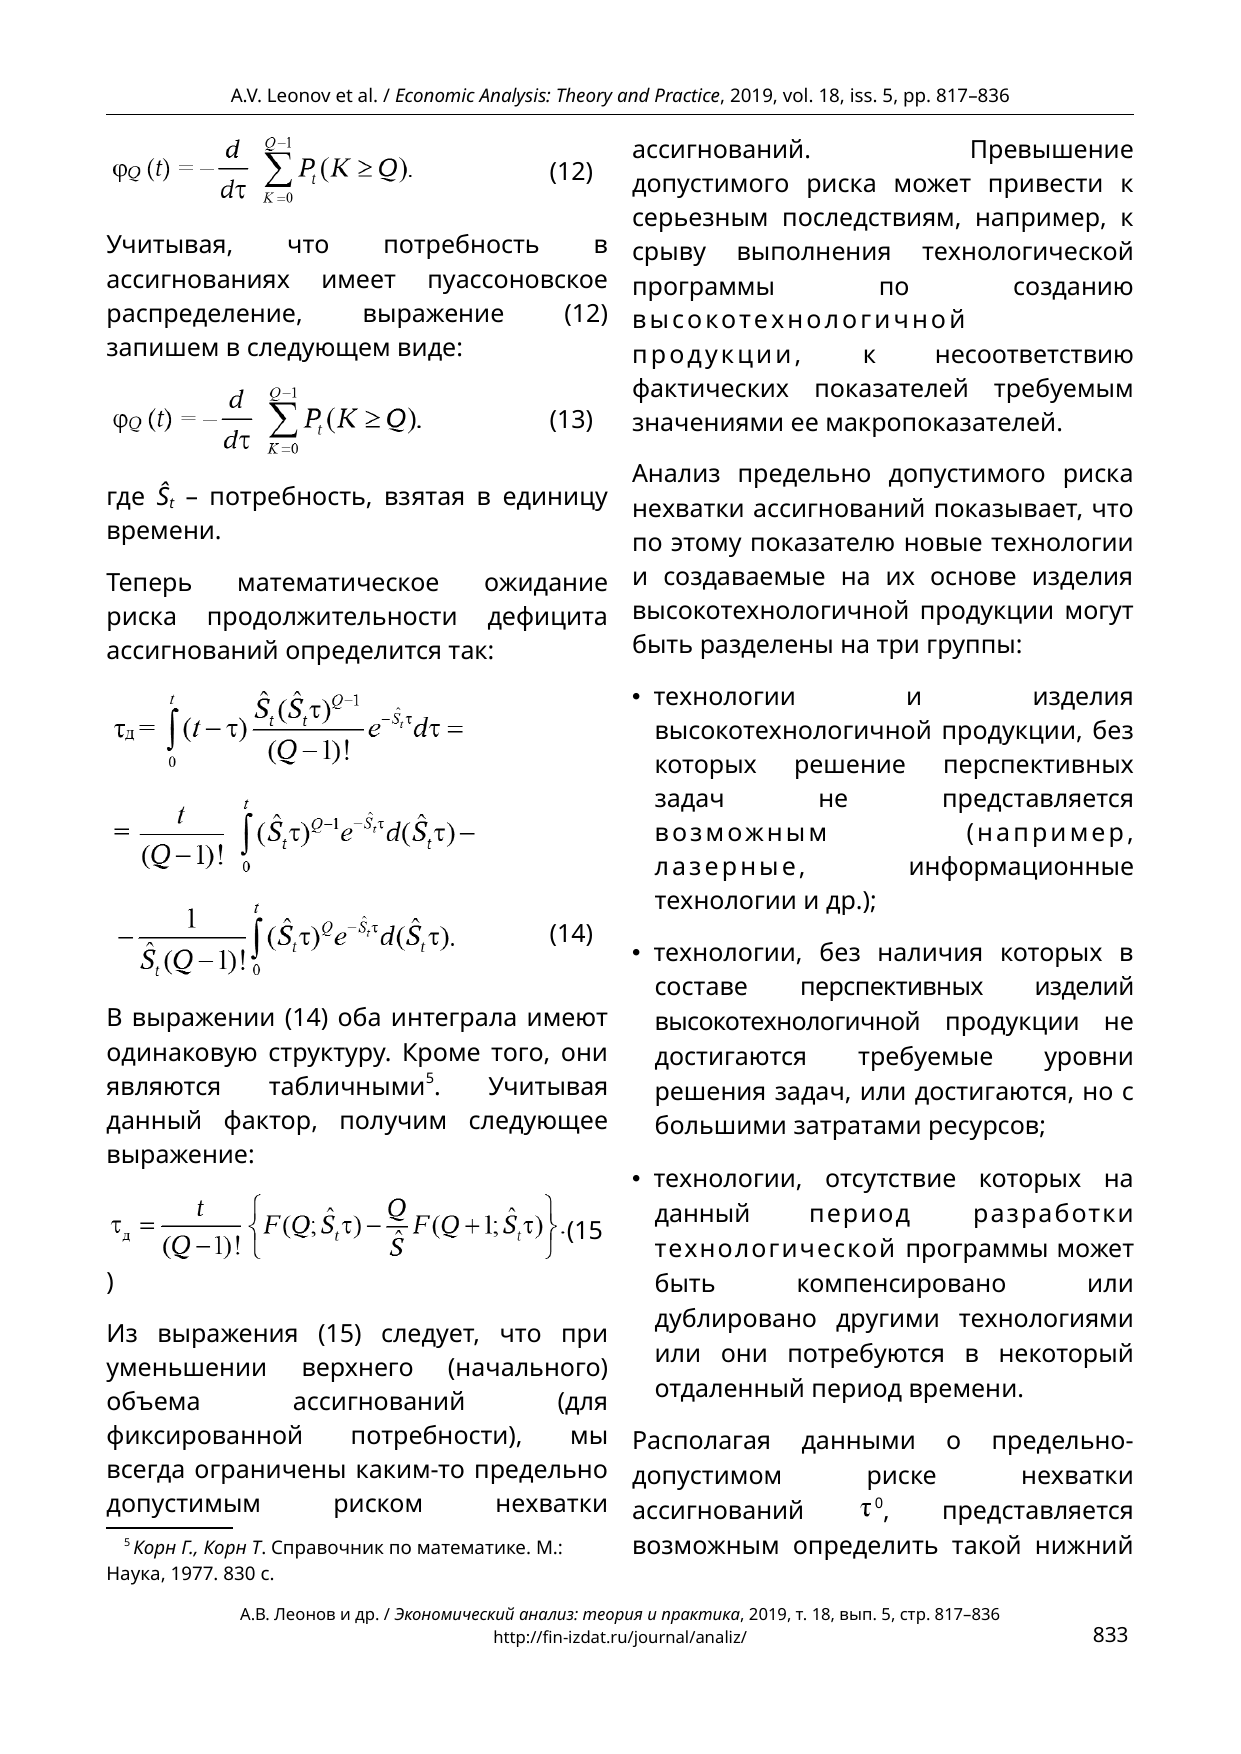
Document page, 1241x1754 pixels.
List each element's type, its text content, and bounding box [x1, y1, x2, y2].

text где Ŝt – потребность, взятая в единицу времени. [106, 479, 608, 547]
picture [106, 1188, 567, 1264]
text Анализ предельно допустимого риска нехватки ассигнований показывает, что по этому показателю новые технологии и создаваемые на их основе изделия высокотехнологичной продукции могут быть разделены на три группы: [632, 456, 1134, 661]
text ассигнований. Превышение допустимого риска может привести к серьезным последствиям, например, к срыву выполнения технологической программы по созданию высокотехнологичной продукции, к несоответствию фактических показателей требуемым значениями ее макропоказателей. [632, 132, 1134, 438]
list технологии, отсутствие которых на данный период разработки технологической программы может быть компенсировано или дублировано другими технологиями или они потребуются в некоторый отдаленный период времени. [632, 1160, 1134, 1404]
text (15) [106, 1264, 608, 1298]
text Располагая данными о предельно-допустимом риске нехватки ассигнований 0, представляется возможным определить такой нижний [632, 1423, 1134, 1562]
picture [856, 1498, 875, 1520]
list технологии и изделия высокотехнологичной продукции, без которых решение перспективных задач не представляется возможным (например, лазерные, информационные технологии и др.); [632, 678, 1134, 917]
picture [106, 131, 415, 210]
text Из выражения (15) следует, что при уменьшении верхнего (начального) объема ассигнований (для фиксированной потребности), мы всегда ограничены каким-то предельно допустимым риском нехватки [106, 1316, 608, 1520]
text (14) [479, 684, 608, 982]
text Теперь математическое ожидание риска продолжительности дефицита ассигнований определится так: [106, 564, 608, 667]
text (12) [415, 132, 608, 209]
list технологии, без наличия которых в составе перспективных изделий высокотехнологичной продукции не достигаются требуемые уровни решения задач, или достигаются, но с большими затратами ресурсов; [632, 934, 1134, 1142]
text Корн Г., Корн Т. Справочник по математике. М.: Наука, 1977. 830 с. [106, 1534, 608, 1586]
text В выражении (14) обa интеграла имеют одинаковую структуру. Кроме того, они являются табличными. Учитывая данный фактор, получим следующее выражение: [106, 1000, 608, 1170]
text (13) [424, 381, 608, 461]
picture [106, 684, 479, 983]
text Учитывая, что потребность в ассигнованиях имеет пуассоновское распределение, выражение (12) запишем в следующем виде: [106, 227, 608, 363]
picture [106, 381, 424, 461]
